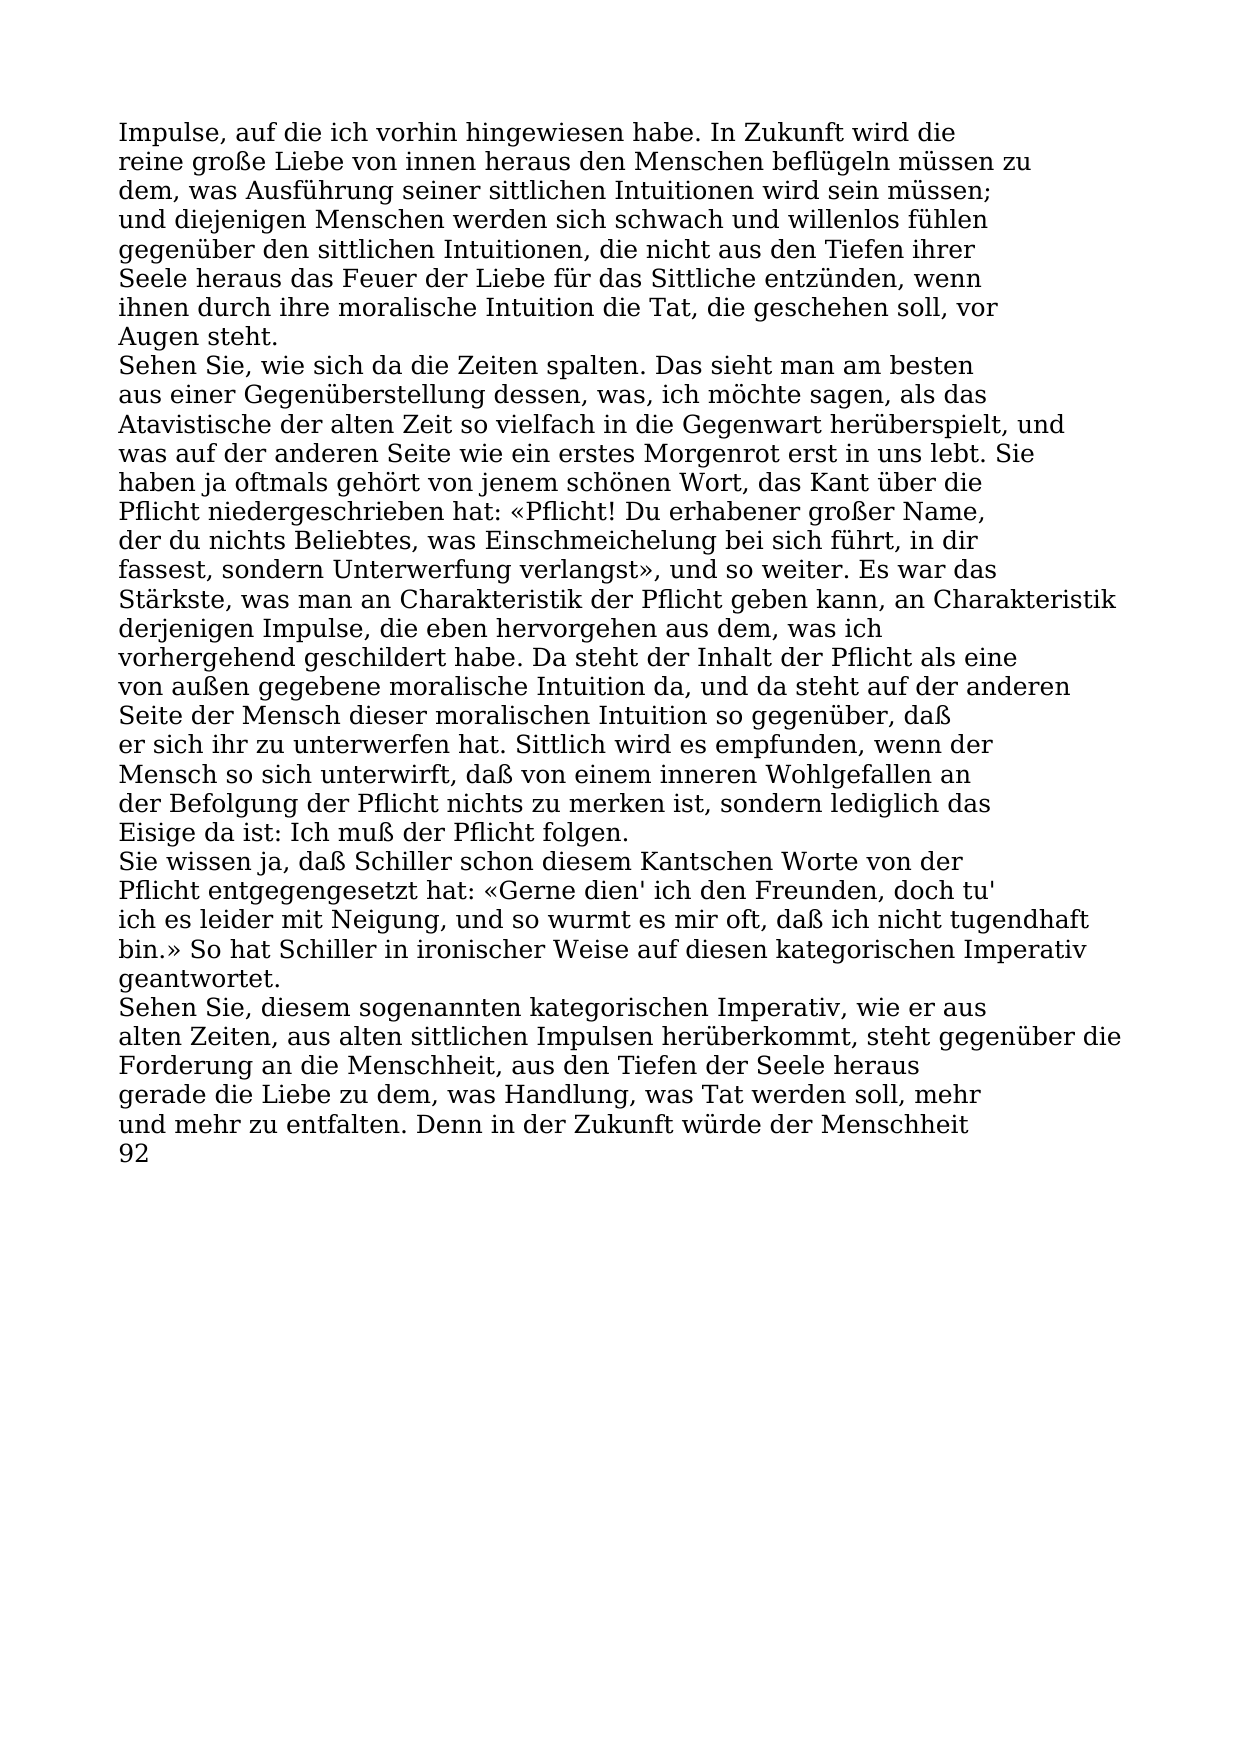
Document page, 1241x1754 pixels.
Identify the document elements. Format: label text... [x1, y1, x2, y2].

text ihnen durch ihre moralische Intuition die Tat, die geschehen soll, vor [118, 293, 1122, 322]
text haben ja oftmals gehört von jenem schönen Wort, das Kant über die [118, 468, 1122, 497]
text von außen gegebene moralische Intuition da, und da steht auf der anderen Seite der Mensch dieser moralischen Intuition so gegenüber, daß [118, 672, 1122, 731]
text dem, was Ausführung seiner sittlichen Intuitionen wird sein müssen; [118, 176, 1122, 206]
text Mensch so sich unterwirft, daß von einem inneren Wohlgefallen an [118, 760, 1122, 789]
text Eisige da ist: Ich muß der Pflicht folgen. [118, 818, 1122, 847]
text was auf der anderen Seite wie ein erstes Morgenrot erst in uns lebt. Sie [118, 439, 1122, 468]
text der Befolgung der Pflicht nichts zu merken ist, sondern lediglich das [118, 789, 1122, 818]
text ich es leider mit Neigung, und so wurmt es mir oft, daß ich nicht tugendhaft bin.» So hat Schiller in ironischer Weise auf diesen kategorischen Imperativ geantwortet. [118, 906, 1122, 993]
text Sehen Sie, wie sich da die Zeiten spalten. Das sieht man am besten [118, 351, 1122, 381]
text alten Zeiten, aus alten sittlichen Impulsen herüberkommt, steht gegenüber die Forderung an die Menschheit, aus den Tiefen der Seele heraus [118, 1022, 1122, 1081]
text gerade die Liebe zu dem, was Handlung, was Tat werden soll, mehr [118, 1081, 1122, 1110]
text vorhergehend geschildert habe. Da steht der Inhalt der Pflicht als eine [118, 643, 1122, 672]
text Pflicht entgegengesetzt hat: «Gerne dien' ich den Freunden, doch tu' [118, 876, 1122, 906]
text er sich ihr zu unterwerfen hat. Sittlich wird es empfunden, wenn der [118, 731, 1122, 760]
text Augen steht. [118, 322, 1122, 351]
text Seele heraus das Feuer der Liebe für das Sittliche entzünden, wenn [118, 264, 1122, 293]
text und mehr zu entfalten. Denn in der Zukunft würde der Menschheit [118, 1110, 1122, 1139]
text und diejenigen Menschen werden sich schwach und willenlos fühlen [118, 206, 1122, 235]
text Sie wissen ja, daß Schiller schon diesem Kantschen Worte von der [118, 847, 1122, 876]
text gegenüber den sittlichen Intuitionen, die nicht aus den Tiefen ihrer [118, 235, 1122, 264]
text Pflicht niedergeschrieben hat: «Pflicht! Du erhabener großer Name, [118, 497, 1122, 526]
text Impulse, auf die ich vorhin hingewiesen habe. In Zukunft wird die [118, 118, 1122, 147]
text 92 [118, 1139, 1122, 1168]
text der du nichts Beliebtes, was Einschmeichelung bei sich führt, in dir [118, 526, 1122, 556]
text aus einer Gegenüberstellung dessen, was, ich möchte sagen, als das Atavistische der alten Zeit so vielfach in die Gegenwart herüberspielt, und [118, 381, 1122, 439]
text reine große Liebe von innen heraus den Menschen beflügeln müssen zu [118, 147, 1122, 176]
text Sehen Sie, diesem sogenannten kategorischen Imperativ, wie er aus [118, 993, 1122, 1022]
text fassest, sondern Unterwerfung verlangst», und so weiter. Es war das [118, 556, 1122, 585]
text Stärkste, was man an Charakteristik der Pflicht geben kann, an Charakteristik derjenigen Impulse, die eben hervorgehen aus dem, was ich [118, 585, 1122, 643]
